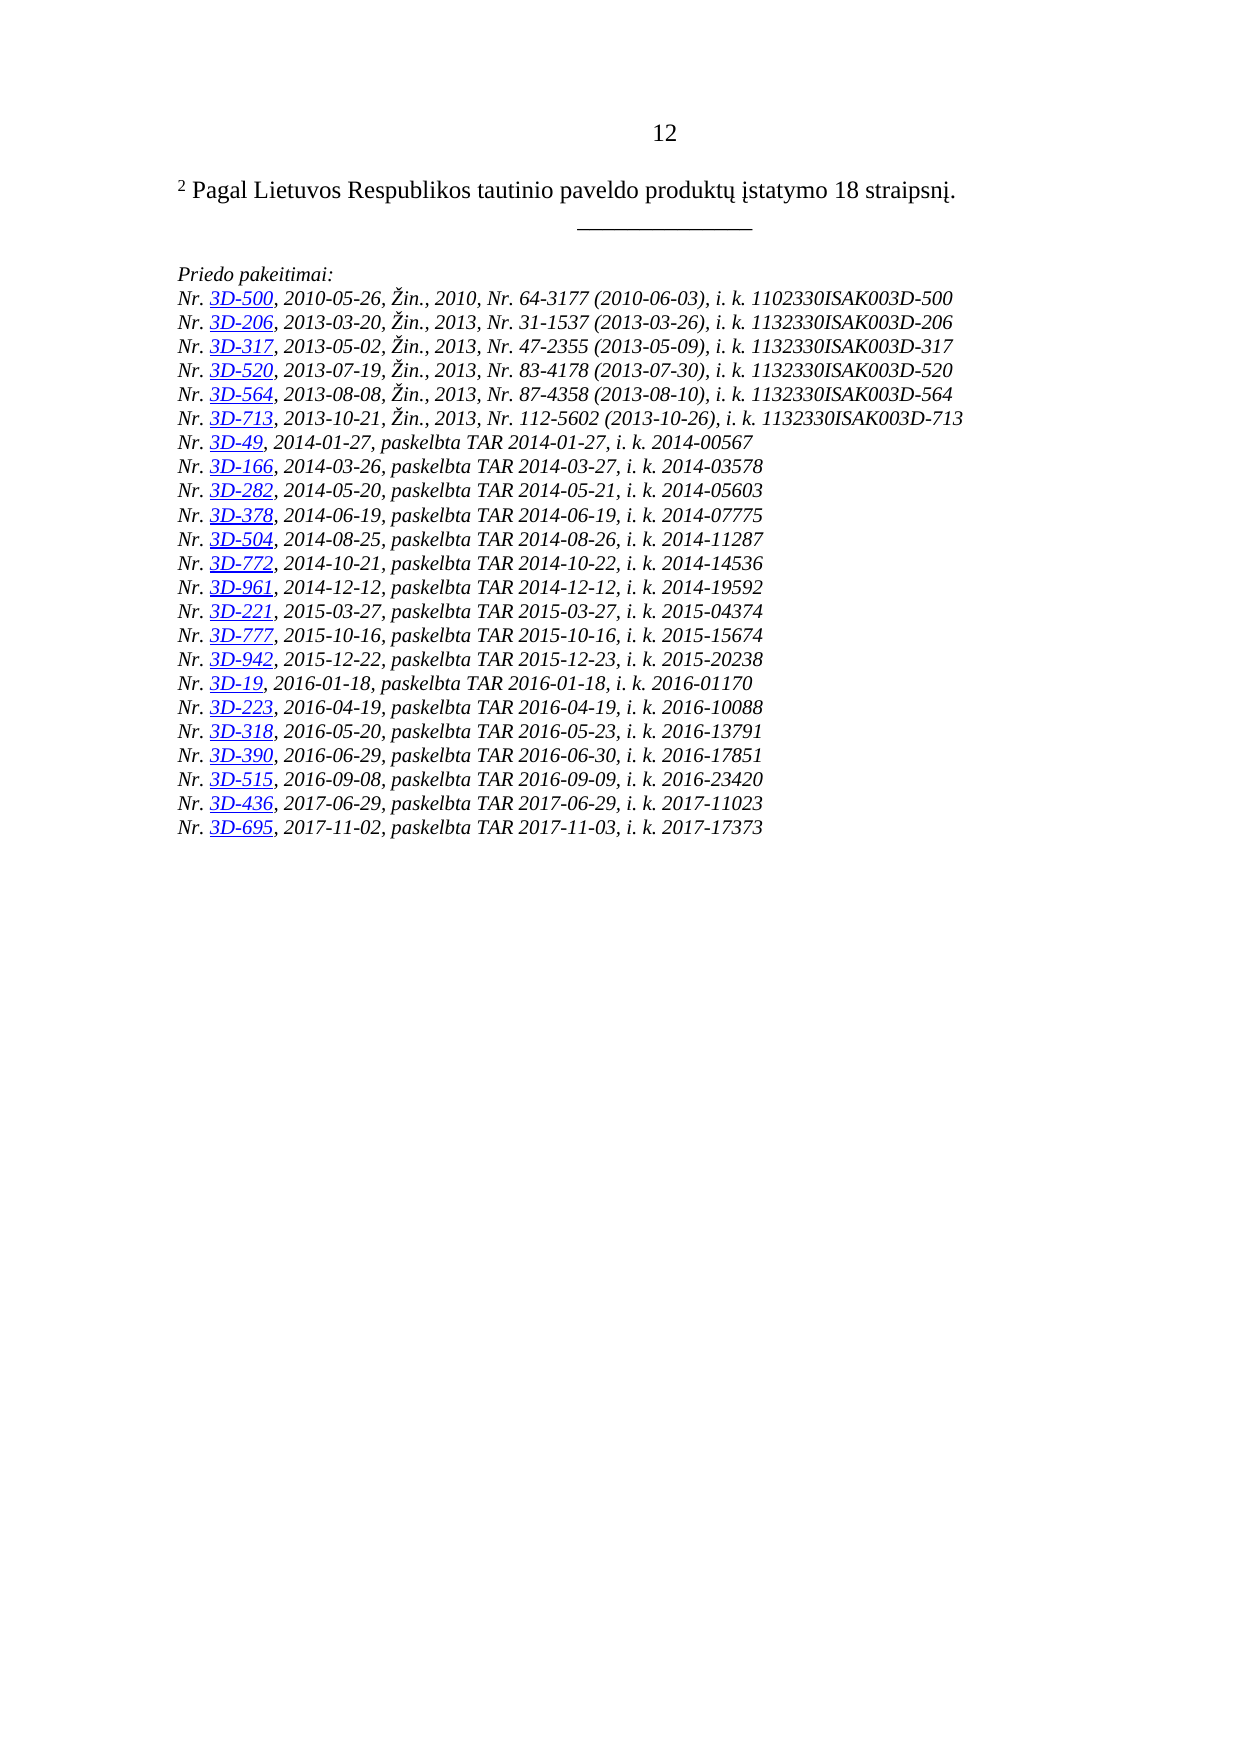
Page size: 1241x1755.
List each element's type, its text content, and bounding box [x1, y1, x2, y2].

text Nr. 3D-49, 2014-01-27, paskelbta TAR 2014-01-27, i. k. 2014-00567 [177, 430, 1152, 454]
text Nr. 3D-223, 2016-04-19, paskelbta TAR 2016-04-19, i. k. 2016-10088 [177, 695, 1152, 719]
text Priedo pakeitimai: [177, 262, 1152, 286]
text Nr. 3D-777, 2015-10-16, paskelbta TAR 2015-10-16, i. k. 2015-15674 [177, 623, 1152, 647]
text Nr. 3D-504, 2014-08-25, paskelbta TAR 2014-08-26, i. k. 2014-11287 [177, 527, 1152, 551]
text Nr. 3D-942, 2015-12-22, paskelbta TAR 2015-12-23, i. k. 2015-20238 [177, 647, 1152, 671]
text Nr. 3D-166, 2014-03-26, paskelbta TAR 2014-03-27, i. k. 2014-03578 [177, 454, 1152, 478]
text Nr. 3D-713, 2013-10-21, Žin., 2013, Nr. 112-5602 (2013-10-26), i. k. 1132330ISAK003D-713 [177, 406, 1152, 430]
text Nr. 3D-390, 2016-06-29, paskelbta TAR 2016-06-30, i. k. 2016-17851 [177, 743, 1152, 767]
text Nr. 3D-19, 2016-01-18, paskelbta TAR 2016-01-18, i. k. 2016-01170 [177, 671, 1152, 695]
text Nr. 3D-282, 2014-05-20, paskelbta TAR 2014-05-21, i. k. 2014-05603 [177, 478, 1152, 502]
text Nr. 3D-436, 2017-06-29, paskelbta TAR 2017-06-29, i. k. 2017-11023 [177, 791, 1152, 815]
text Nr. 3D-515, 2016-09-08, paskelbta TAR 2016-09-09, i. k. 2016-23420 [177, 767, 1152, 791]
text ______________ [177, 204, 1152, 233]
text Nr. 3D-695, 2017-11-02, paskelbta TAR 2017-11-03, i. k. 2017-17373 [177, 815, 1152, 839]
text Nr. 3D-317, 2013-05-02, Žin., 2013, Nr. 47-2355 (2013-05-09), i. k. 1132330ISAK003D-317 [177, 334, 1152, 358]
text Nr. 3D-206, 2013-03-20, Žin., 2013, Nr. 31-1537 (2013-03-26), i. k. 1132330ISAK003D-206 [177, 310, 1152, 334]
text Nr. 3D-961, 2014-12-12, paskelbta TAR 2014-12-12, i. k. 2014-19592 [177, 575, 1152, 599]
text Nr. 3D-318, 2016-05-20, paskelbta TAR 2016-05-23, i. k. 2016-13791 [177, 719, 1152, 743]
text Nr. 3D-564, 2013-08-08, Žin., 2013, Nr. 87-4358 (2013-08-10), i. k. 1132330ISAK003D-564 [177, 382, 1152, 406]
text Nr. 3D-378, 2014-06-19, paskelbta TAR 2014-06-19, i. k. 2014-07775 [177, 502, 1152, 527]
text Nr. 3D-772, 2014-10-21, paskelbta TAR 2014-10-22, i. k. 2014-14536 [177, 551, 1152, 575]
text Nr. 3D-221, 2015-03-27, paskelbta TAR 2015-03-27, i. k. 2015-04374 [177, 599, 1152, 623]
text Nr. 3D-520, 2013-07-19, Žin., 2013, Nr. 83-4178 (2013-07-30), i. k. 1132330ISAK003D-520 [177, 358, 1152, 382]
text Nr. 3D-500, 2010-05-26, Žin., 2010, Nr. 64-3177 (2010-06-03), i. k. 1102330ISAK003D-500 [177, 286, 1152, 310]
text 2 Pagal Lietuvos Respublikоs tautinio paveldo produktų įstatymo 18 straipsnį. [177, 176, 1152, 204]
